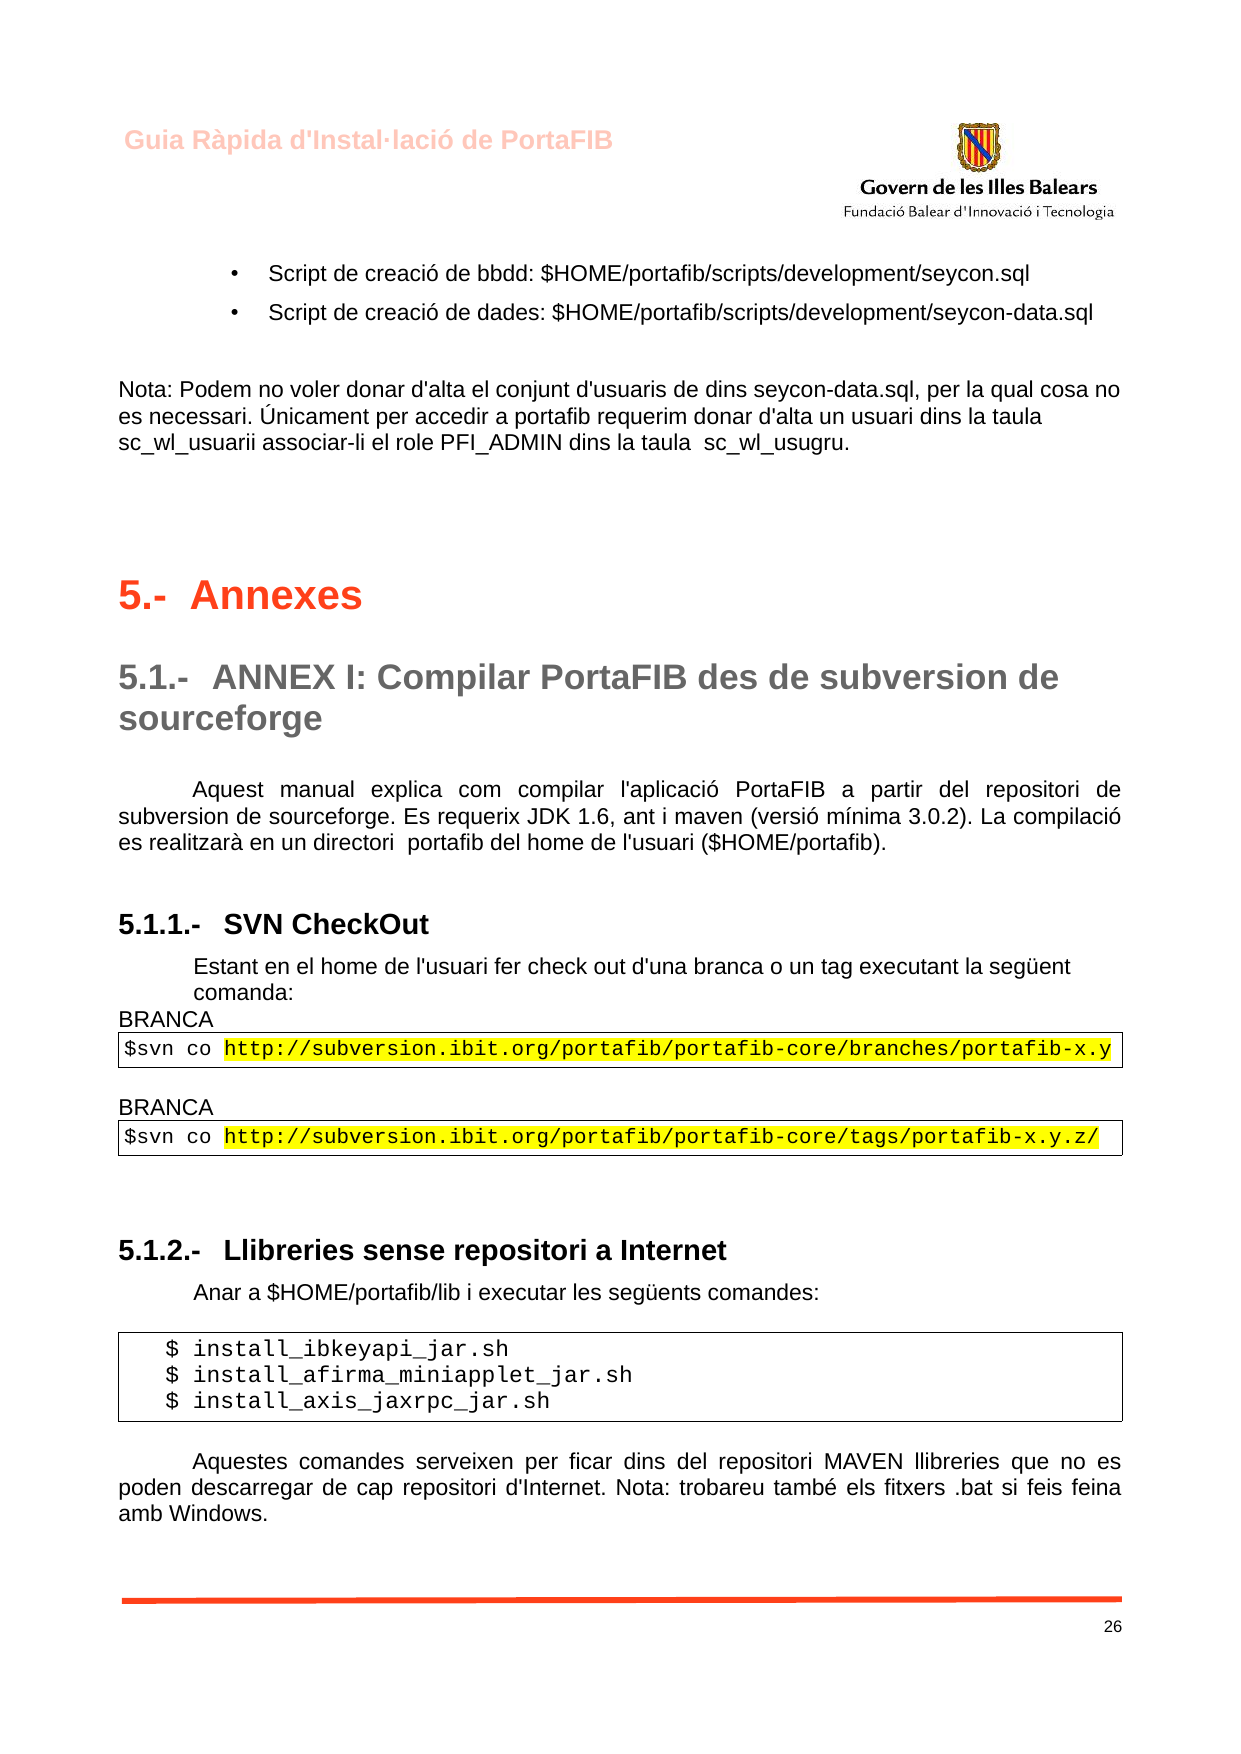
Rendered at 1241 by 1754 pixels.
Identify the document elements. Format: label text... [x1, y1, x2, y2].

text Nota: Podem no voler donar d'alta el conjunt d'usuaris de dins seycon-data.sql, per la qual cosa no es necessari. Únicament per accedir a portafib requerim donar d'alta un usuari dins la taula sc_wl_usuarii associar-li el role PFI_ADMIN dins la taula sc_wl_usugru. [118, 376, 1122, 456]
text BRANCA [118, 1094, 1122, 1120]
subtitle Annexes [118, 571, 1122, 619]
list Script de creació de dades: $HOME/portafib/scripts/development/seycon-data.sql [231, 299, 1122, 325]
list Script de creació de bbdd: $HOME/portafib/scripts/development/seycon.sql [231, 260, 1122, 286]
subtitle ANNEX I: Compilar PortaFIB des de subversion de sourceforge [118, 656, 1122, 738]
table_header $ install_ibkeyapi_jar.sh $ install_afirma_miniapplet_jar.sh $ install_axis_jaxrpc_jar.sh [119, 1333, 1122, 1421]
text Aquestes comandes serveixen per ficar dins del repositori MAVEN llibreries que no es poden descarregar de cap repositori d'Internet. Nota: trobareu també els fitxers .bat si feis feina amb Windows. [118, 1448, 1122, 1527]
picture [840, 123, 1117, 220]
text Aquest manual explica com compilar l'aplicació PortaFIB a partir del repositori de subversion de sourceforge. Es requerix JDK 1.6, ant i maven (versió mínima 3.0.2). La compilació es realitzarà en un directori portafib del home de l'usuari ($HOME/portafib). [118, 776, 1122, 856]
table_header $svn co http://subversion.ibit.org/portafib/portafib-core/tags/portafib-x.y.z/ [119, 1121, 1122, 1155]
text BRANCA [118, 1006, 1122, 1032]
subtitle SVN CheckOut [118, 907, 1122, 940]
subtitle Llibreries sense repositori a Internet [118, 1233, 1122, 1267]
list Anar a $HOME/portafib/lib i executar les següents comandes: [156, 1279, 1122, 1305]
list Estant en el home de l'usuari fer check out d'una branca o un tag executant la següent comanda: [156, 953, 1122, 1006]
table_header $svn co http://subversion.ibit.org/portafib/portafib-core/branches/portafib-x.y [119, 1033, 1122, 1067]
